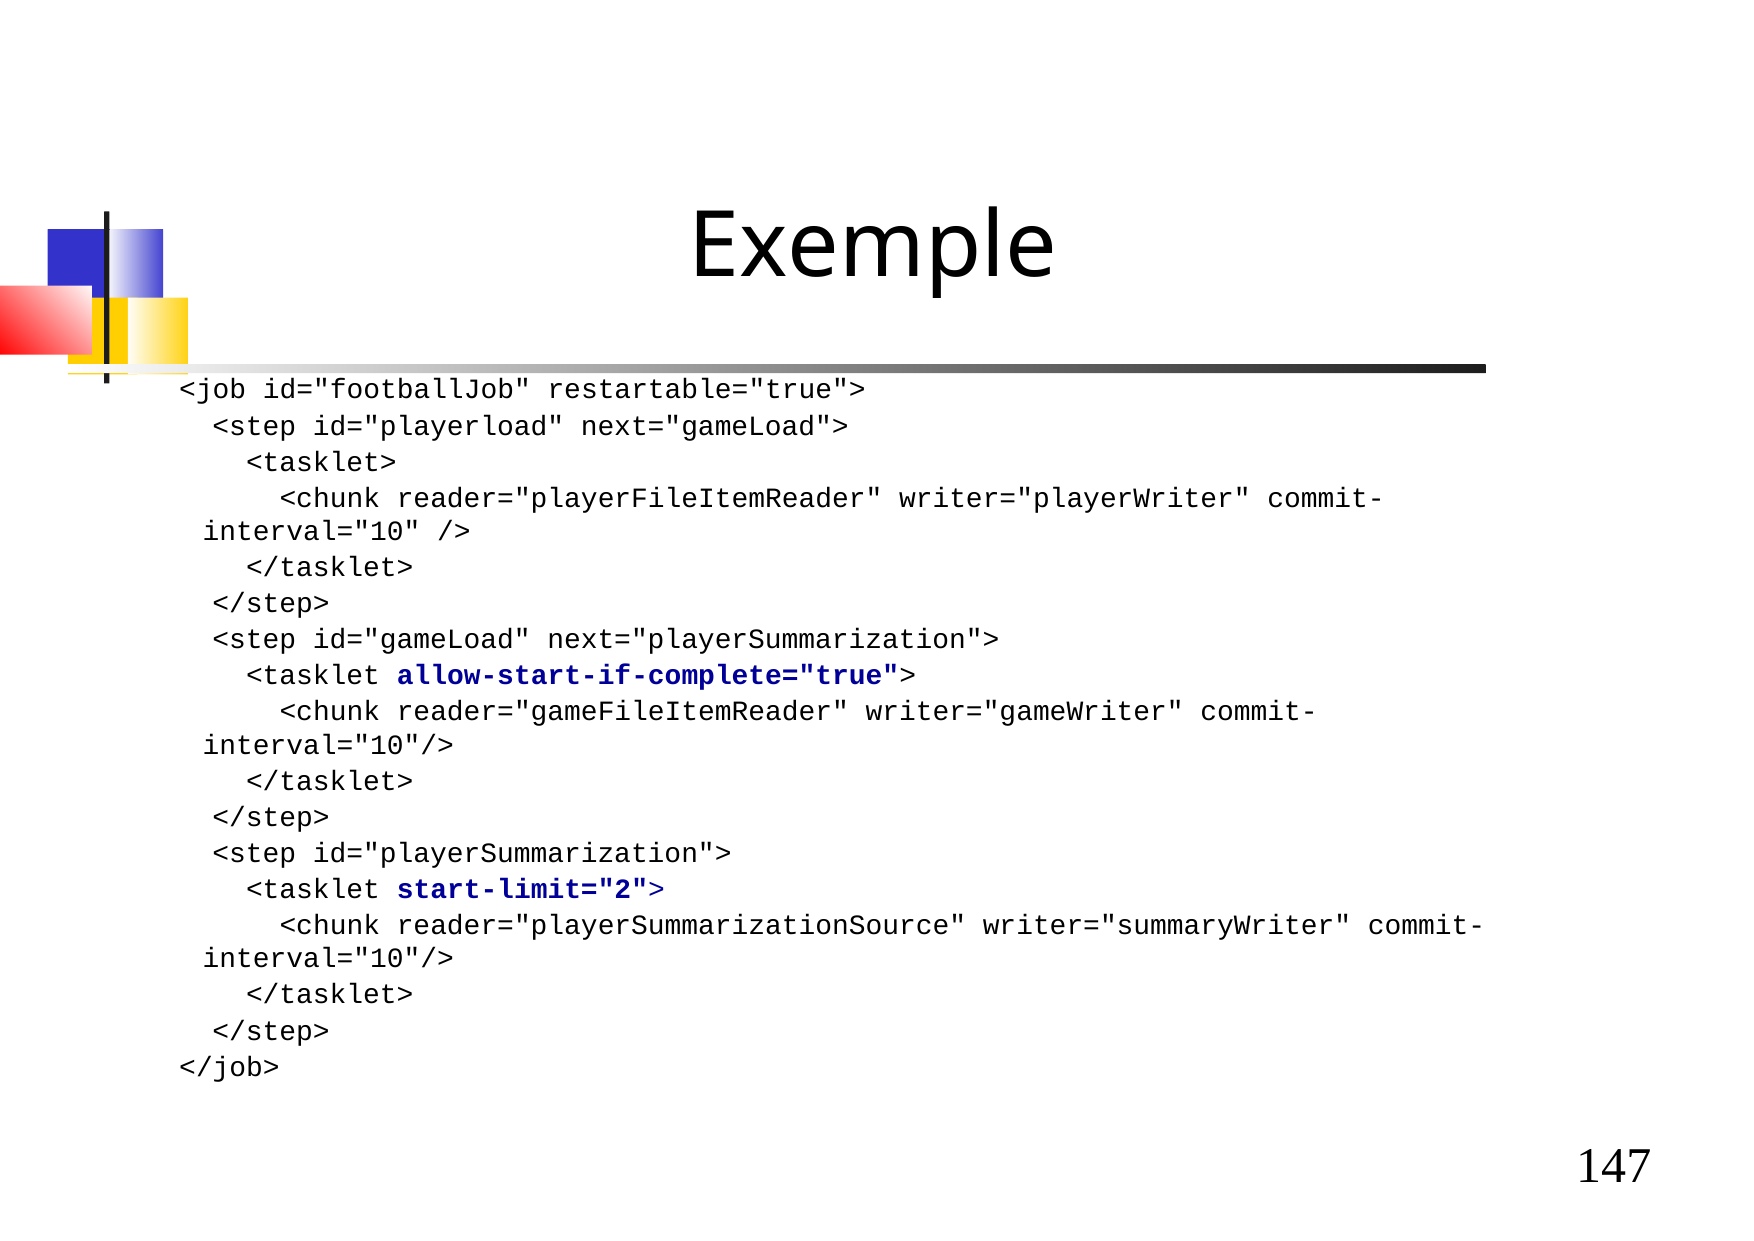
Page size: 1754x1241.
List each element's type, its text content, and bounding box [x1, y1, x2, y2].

list <job id="footballJob" restartable="true"> <step id="playerload" next="gameLoad"> <tasklet> <chunk reader="playerFileItemReader" writer="playerWriter" commit-interval="10" /> </tasklet> </step> <step id="gameLoad" next="playerSummarization"> <tasklet allow-start-if-complete="true"> <chunk reader="gameFileItemReader" writer="gameWriter" commit-interval="10"/> </tasklet> </step> <step id="playerSummarization"> <tasklet start-limit="2"> <chunk reader="playerSummarizationSource" writer="summaryWriter" commit-interval="10"/> </tasklet> </step> </job> [179, 371, 1567, 1091]
title Exemple [179, 139, 1567, 351]
